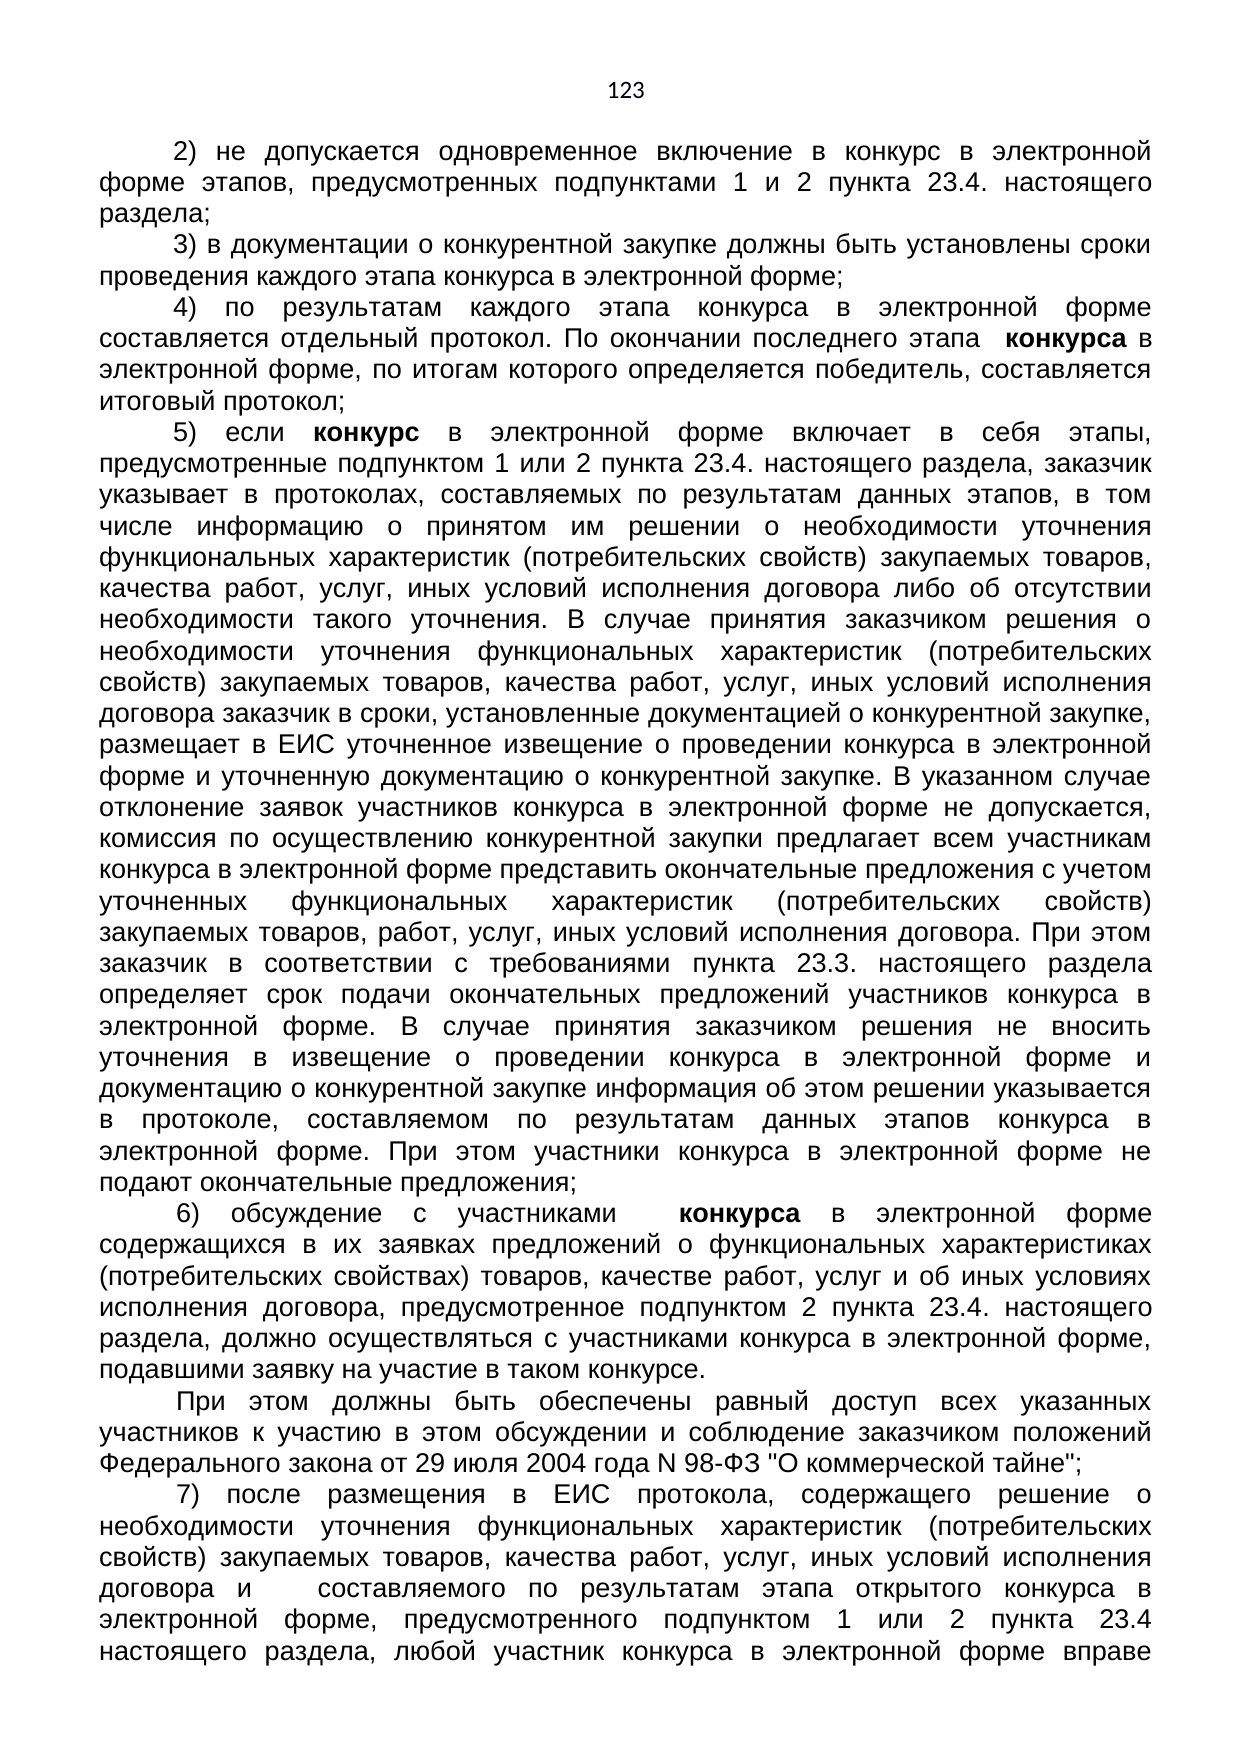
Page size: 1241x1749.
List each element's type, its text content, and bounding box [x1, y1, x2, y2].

text 3) в документации о конкурентной закупке должны быть установлены сроки проведения каждого этапа конкурса в электронной форме; [99, 228, 1152, 291]
text 4) по результатам каждого этапа конкурса в электронной форме составляется отдельный протокол. По окончании последнего этапа конкурса в электронной форме, по итогам которого определяется победитель, составляется итоговый протокол; [99, 291, 1152, 416]
text 6) обсуждение с участниками конкурса в электронной форме содержащихся в их заявках предложений о функциональных характеристиках (потребительских свойствах) товаров, качестве работ, услуг и об иных условиях исполнения договора, предусмотренное подпунктом 2 пункта 23.4. настоящего раздела, должно осуществляться с участниками конкурса в электронной форме, подавшими заявку на участие в таком конкурсе. [99, 1197, 1152, 1385]
text 2) не допускается одновременное включение в конкурс в электронной форме этапов, предусмотренных подпунктами 1 и 2 пункта 23.4. настоящего раздела; [99, 135, 1152, 228]
text 5) если конкурс в электронной форме включает в себя этапы, предусмотренные подпунктом 1 или 2 пункта 23.4. настоящего раздела, заказчик указывает в протоколах, составляемых по результатам данных этапов, в том числе информацию о принятом им решении о необходимости уточнения функциональных характеристик (потребительских свойств) закупаемых товаров, качества работ, услуг, иных условий исполнения договора либо об отсутствии необходимости такого уточнения. В случае принятия заказчиком решения о необходимости уточнения функциональных характеристик (потребительских свойств) закупаемых товаров, качества работ, услуг, иных условий исполнения договора заказчик в сроки, установленные документацией о конкурентной закупке, размещает в ЕИС уточненное извещение о проведении конкурса в электронной форме и уточненную документацию о конкурентной закупке. В указанном случае отклонение заявок участников конкурса в электронной форме не допускается, комиссия по осуществлению конкурентной закупки предлагает всем участникам конкурса в электронной форме представить окончательные предложения с учетом уточненных функциональных характеристик (потребительских свойств) закупаемых товаров, работ, услуг, иных условий исполнения договора. При этом заказчик в соответствии с требованиями пункта 23.3. настоящего раздела определяет срок подачи окончательных предложений участников конкурса в электронной форме. В случае принятия заказчиком решения не вносить уточнения в извещение о проведении конкурса в электронной форме и документацию о конкурентной закупке информация об этом решении указывается в протоколе, составляемом по результатам данных этапов конкурса в электронной форме. При этом участники конкурса в электронной форме не подают окончательные предложения; [99, 416, 1152, 1197]
text При этом должны быть обеспечены равный доступ всех указанных участников к участию в этом обсуждении и соблюдение заказчиком положений Федерального закона от 29 июля 2004 года N 98-ФЗ "О коммерческой тайне"; [99, 1385, 1152, 1478]
text 7) после размещения в ЕИС протокола, содержащего решение о необходимости уточнения функциональных характеристик (потребительских свойств) закупаемых товаров, качества работ, услуг, иных условий исполнения договора и составляемого по результатам этапа открытого конкурса в электронной форме, предусмотренного подпунктом 1 или 2 пункта 23.4 настоящего раздела, любой участник конкурса в электронной форме вправе [99, 1478, 1152, 1666]
